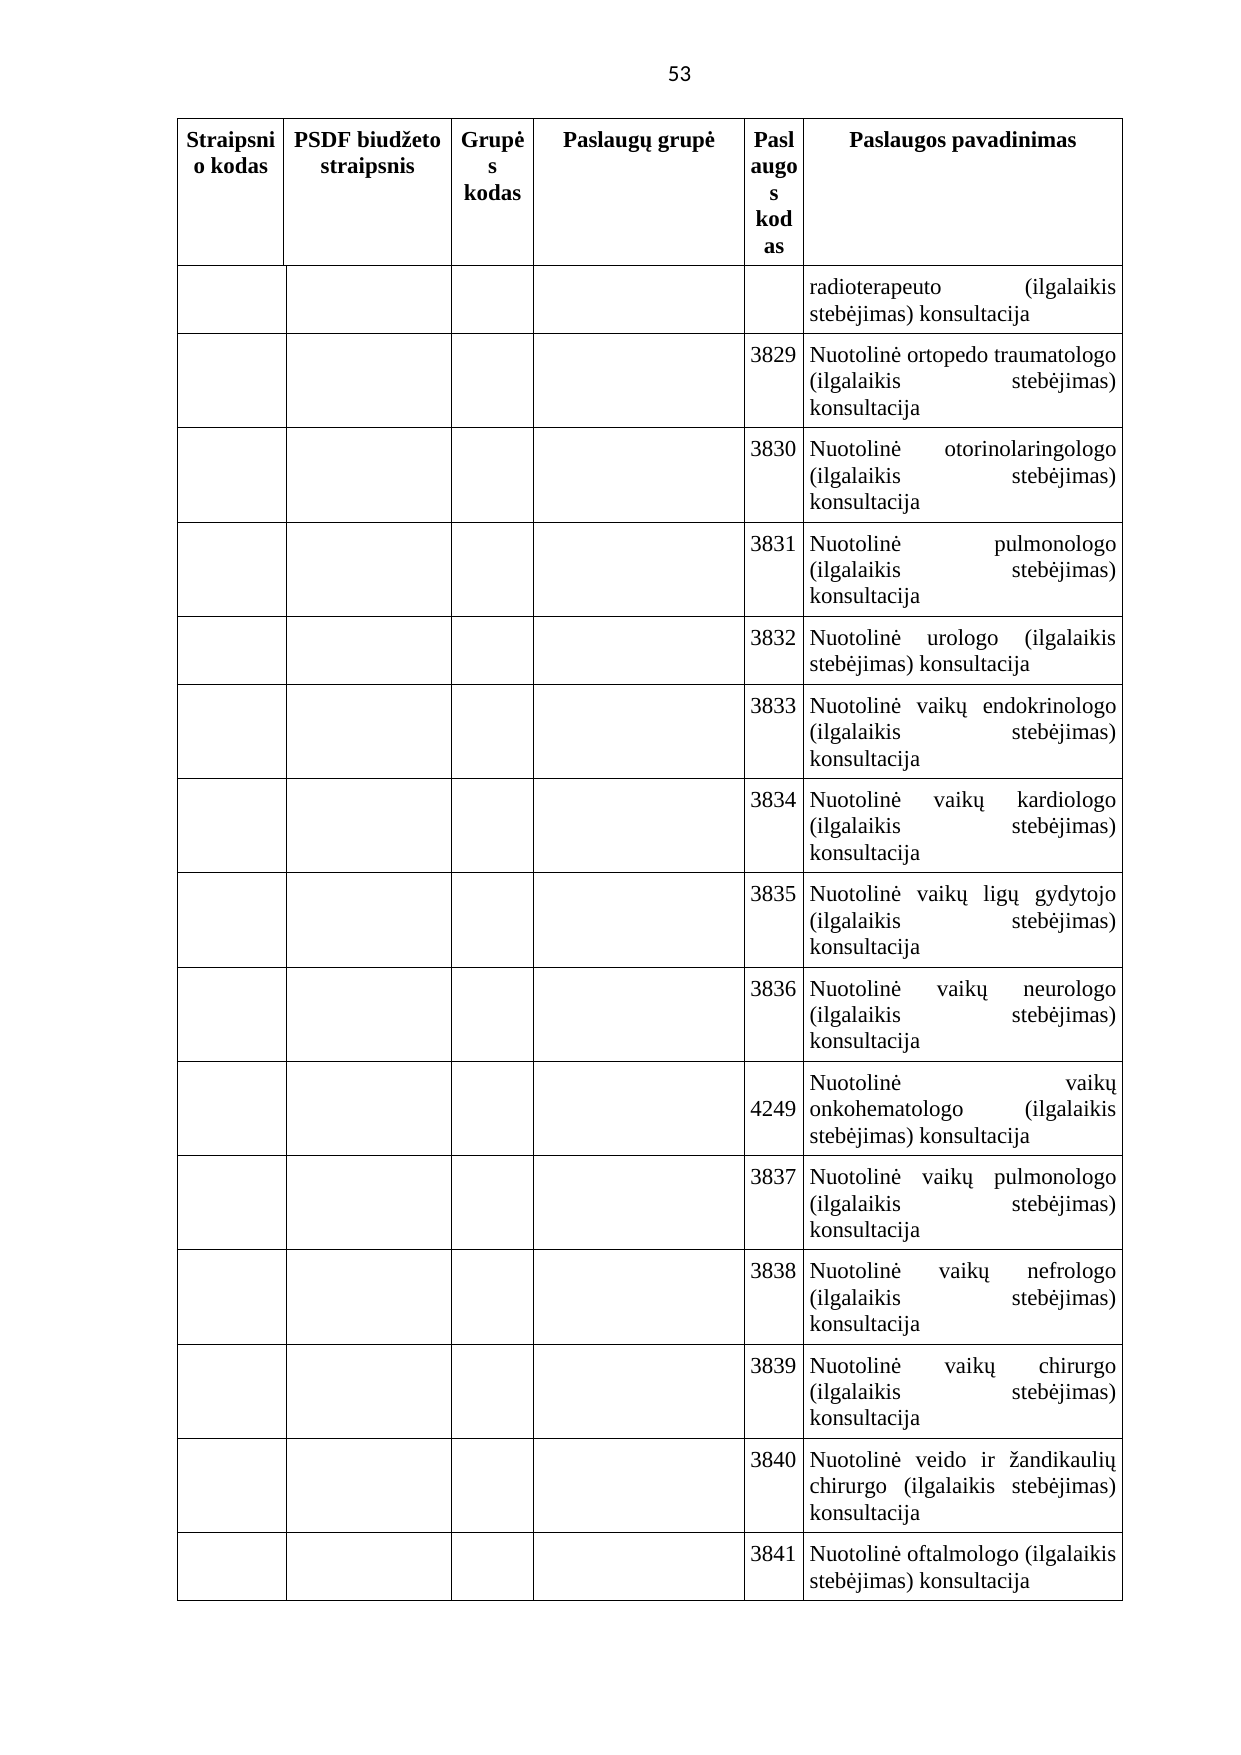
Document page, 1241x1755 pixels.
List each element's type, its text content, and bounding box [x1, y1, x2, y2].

table_header Paslaugos kodas [745, 119, 803, 265]
table_cell Nuotolinė ortopedo traumatologo (ilgalaikis stebėjimas) konsultacija [804, 334, 1122, 427]
table_header Grupės kodas [452, 119, 533, 265]
table_cell [534, 685, 744, 778]
table_cell [287, 334, 451, 427]
table_cell [178, 1533, 286, 1600]
table_cell [534, 1345, 744, 1438]
table_cell Nuotolinė vaikų nefrologo (ilgalaikis stebėjimas) konsultacija [804, 1250, 1122, 1344]
table_cell [287, 428, 451, 522]
table_cell [287, 968, 451, 1061]
table_cell 3831 [745, 523, 803, 616]
table_cell [287, 1250, 451, 1344]
table_cell Nuotolinė veido ir žandikaulių chirurgo (ilgalaikis stebėjimas) konsultacija [804, 1439, 1122, 1532]
table_header Straipsnio kodas [178, 119, 283, 265]
table_cell [534, 1439, 744, 1532]
table_cell [178, 873, 286, 967]
table_cell [452, 1250, 533, 1344]
table_cell [452, 334, 533, 427]
table_cell [534, 617, 744, 684]
table_cell radioterapeuto (ilgalaikis stebėjimas) konsultacija [804, 266, 1122, 333]
table_cell 3840 [745, 1439, 803, 1532]
table_cell [287, 266, 451, 333]
table_cell 4249 [745, 1062, 803, 1155]
table_cell Nuotolinė oftalmologo (ilgalaikis stebėjimas) konsultacija [804, 1533, 1122, 1600]
table_cell [287, 1062, 451, 1155]
table_cell [452, 523, 533, 616]
table_cell 3836 [745, 968, 803, 1061]
table_cell [178, 334, 286, 427]
table_cell Nuotolinė pulmonologo (ilgalaikis stebėjimas) konsultacija [804, 523, 1122, 616]
table_cell Nuotolinė vaikų endokrinologo (ilgalaikis stebėjimas) konsultacija [804, 685, 1122, 778]
table_cell [452, 1156, 533, 1249]
table_cell [452, 685, 533, 778]
table_cell [452, 428, 533, 522]
table_cell [452, 266, 533, 333]
table_cell [452, 873, 533, 967]
table_cell [452, 617, 533, 684]
table_cell [178, 1250, 286, 1344]
table_cell [178, 523, 286, 616]
table_cell [452, 1439, 533, 1532]
table_cell [452, 779, 533, 872]
table_cell [534, 779, 744, 872]
table_cell [452, 968, 533, 1061]
table_cell [452, 1062, 533, 1155]
table_cell [534, 428, 744, 522]
table_cell Nuotolinė vaikų onkohematologo (ilgalaikis stebėjimas) konsultacija [804, 1062, 1122, 1155]
table_cell [287, 873, 451, 967]
table_cell [178, 779, 286, 872]
table_cell 3830 [745, 428, 803, 522]
table_cell [287, 685, 451, 778]
table_cell [178, 685, 286, 778]
table_cell Nuotolinė urologo (ilgalaikis stebėjimas) konsultacija [804, 617, 1122, 684]
table_cell [745, 266, 803, 333]
table_cell [534, 1156, 744, 1249]
table_cell [178, 617, 286, 684]
table_cell [452, 1345, 533, 1438]
table_header Paslaugų grupė [534, 119, 744, 265]
table_cell [287, 1533, 451, 1600]
table_cell Nuotolinė vaikų chirurgo (ilgalaikis stebėjimas) konsultacija [804, 1345, 1122, 1438]
table_cell [452, 1533, 533, 1600]
table_cell [178, 428, 286, 522]
table_cell 3833 [745, 685, 803, 778]
table_header Paslaugos pavadinimas [804, 119, 1122, 265]
table_cell [534, 523, 744, 616]
table_cell Nuotolinė vaikų pulmonologo (ilgalaikis stebėjimas) konsultacija [804, 1156, 1122, 1249]
table_cell [178, 1345, 286, 1438]
table_cell [178, 1062, 286, 1155]
table_cell Nuotolinė vaikų ligų gydytojo (ilgalaikis stebėjimas) konsultacija [804, 873, 1122, 967]
table_cell [534, 873, 744, 967]
table_cell [287, 1439, 451, 1532]
table_cell Nuotolinė vaikų kardiologo (ilgalaikis stebėjimas) konsultacija [804, 779, 1122, 872]
table_cell 3835 [745, 873, 803, 967]
table_cell Nuotolinė vaikų neurologo (ilgalaikis stebėjimas) konsultacija [804, 968, 1122, 1061]
table_cell [287, 523, 451, 616]
table_cell 3829 [745, 334, 803, 427]
table_cell [287, 617, 451, 684]
table_cell [178, 1439, 286, 1532]
table_cell [534, 1250, 744, 1344]
table_header PSDF biudžeto straipsnis [284, 119, 451, 265]
table_cell [178, 1156, 286, 1249]
table_cell [287, 1156, 451, 1249]
table_cell [534, 968, 744, 1061]
table_cell 3837 [745, 1156, 803, 1249]
table_cell Nuotolinė otorinolaringologo (ilgalaikis stebėjimas) konsultacija [804, 428, 1122, 522]
table_cell 3832 [745, 617, 803, 684]
table_cell 3841 [745, 1533, 803, 1600]
table_cell [287, 1345, 451, 1438]
table_cell [287, 779, 451, 872]
table_cell [534, 266, 744, 333]
table_cell [534, 1062, 744, 1155]
table_cell [178, 968, 286, 1061]
table_cell 3834 [745, 779, 803, 872]
table_cell 3839 [745, 1345, 803, 1438]
table_cell [534, 1533, 744, 1600]
table_cell [178, 266, 286, 333]
table_cell 3838 [745, 1250, 803, 1344]
table_cell [534, 334, 744, 427]
